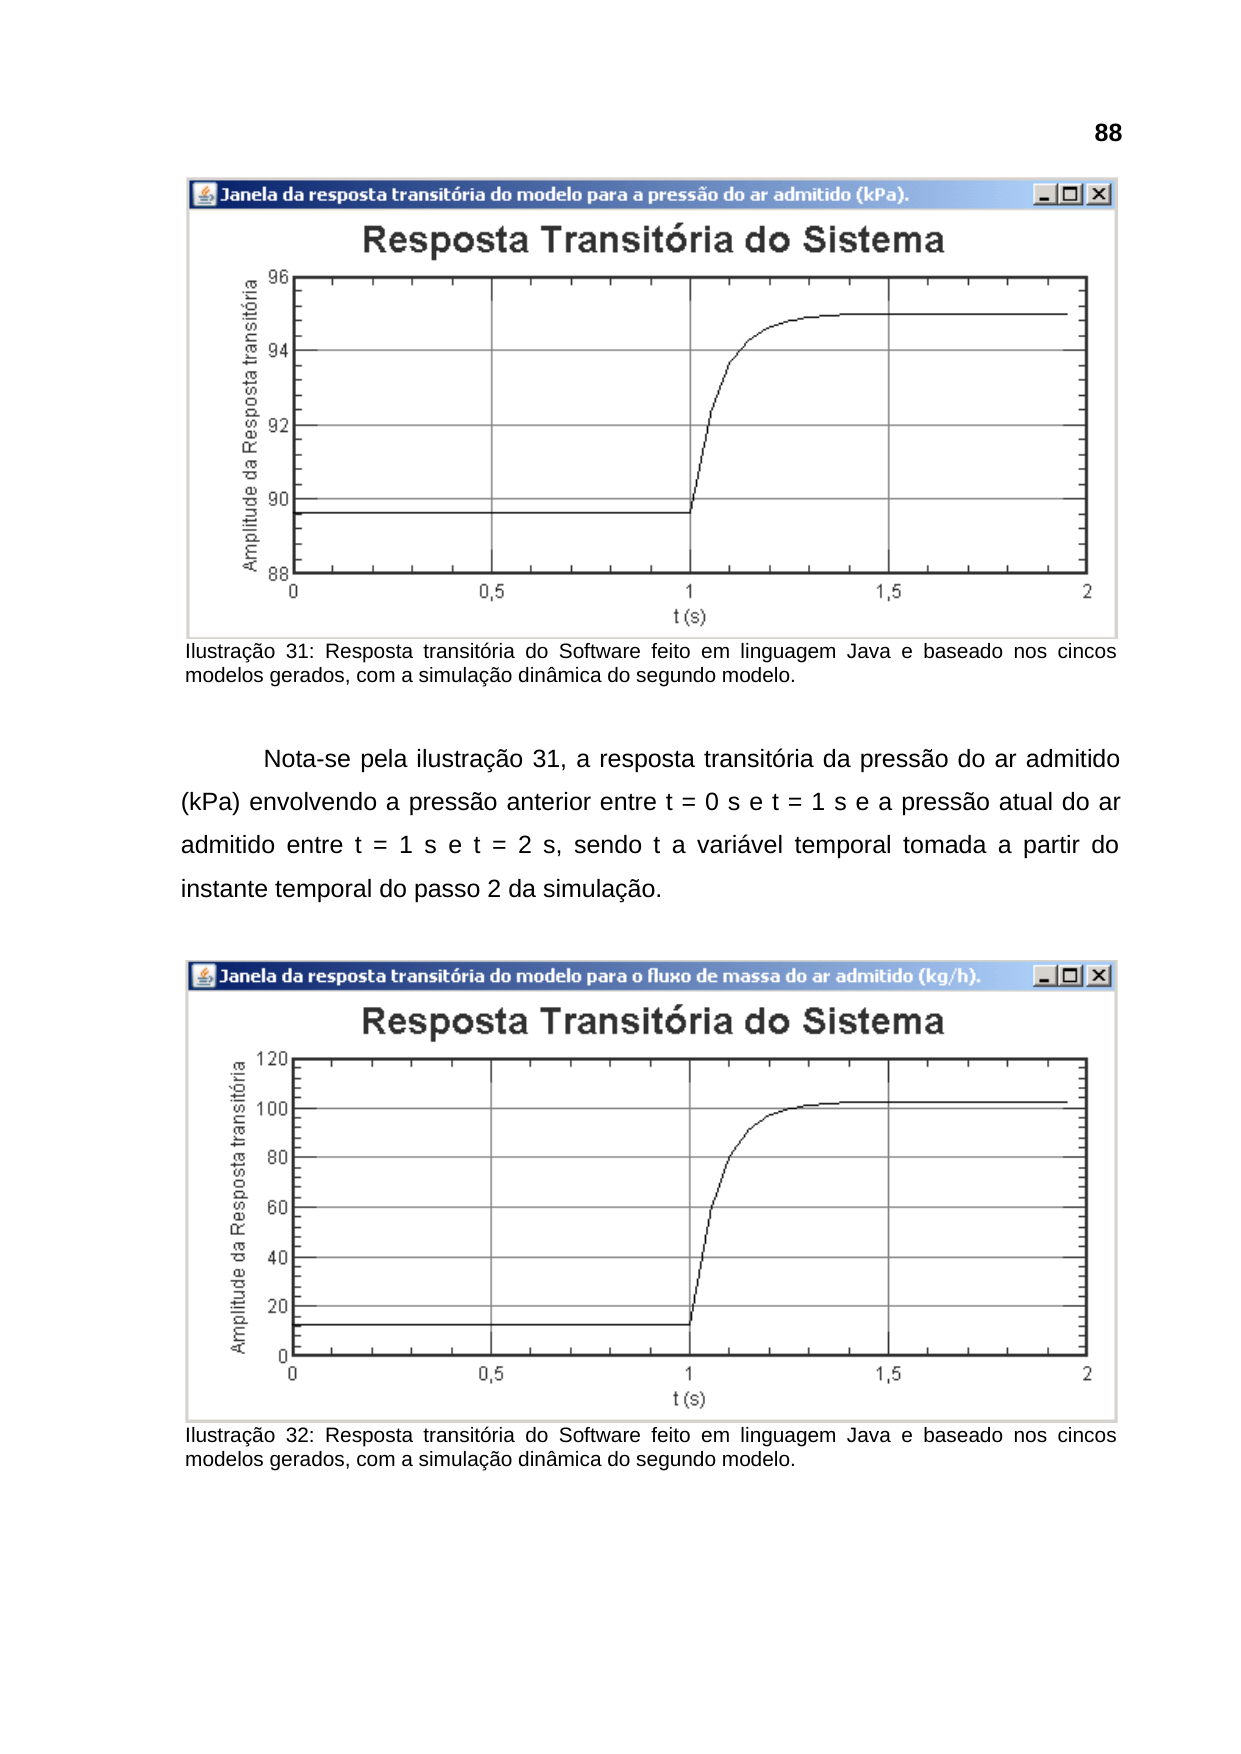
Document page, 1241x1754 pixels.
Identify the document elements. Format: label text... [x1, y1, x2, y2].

text Ilustração 32: Resposta transitória do Software feito em linguagem Java e baseado nos cincos modelos gerados, com a simulação dinâmica do segundo modelo. [185, 1423, 1118, 1470]
text Ilustração 31: Resposta transitória do Software feito em linguagem Java e baseado nos cincos modelos gerados, com a simulação dinâmica do segundo modelo. [185, 639, 1118, 687]
text Nota-se pela ilustração 31, a resposta transitória da pressão do ar admitido (kPa) envolvendo a pressão anterior entre t = 0 s e t = 1 s e a pressão atual do ar admitido entre t = 1 s e t = 2 s, sendo t a variável temporal tomada a partir do instante temporal do passo 2 da simulação. [181, 744, 1122, 902]
picture [185, 176, 1118, 639]
picture [184, 960, 1118, 1423]
